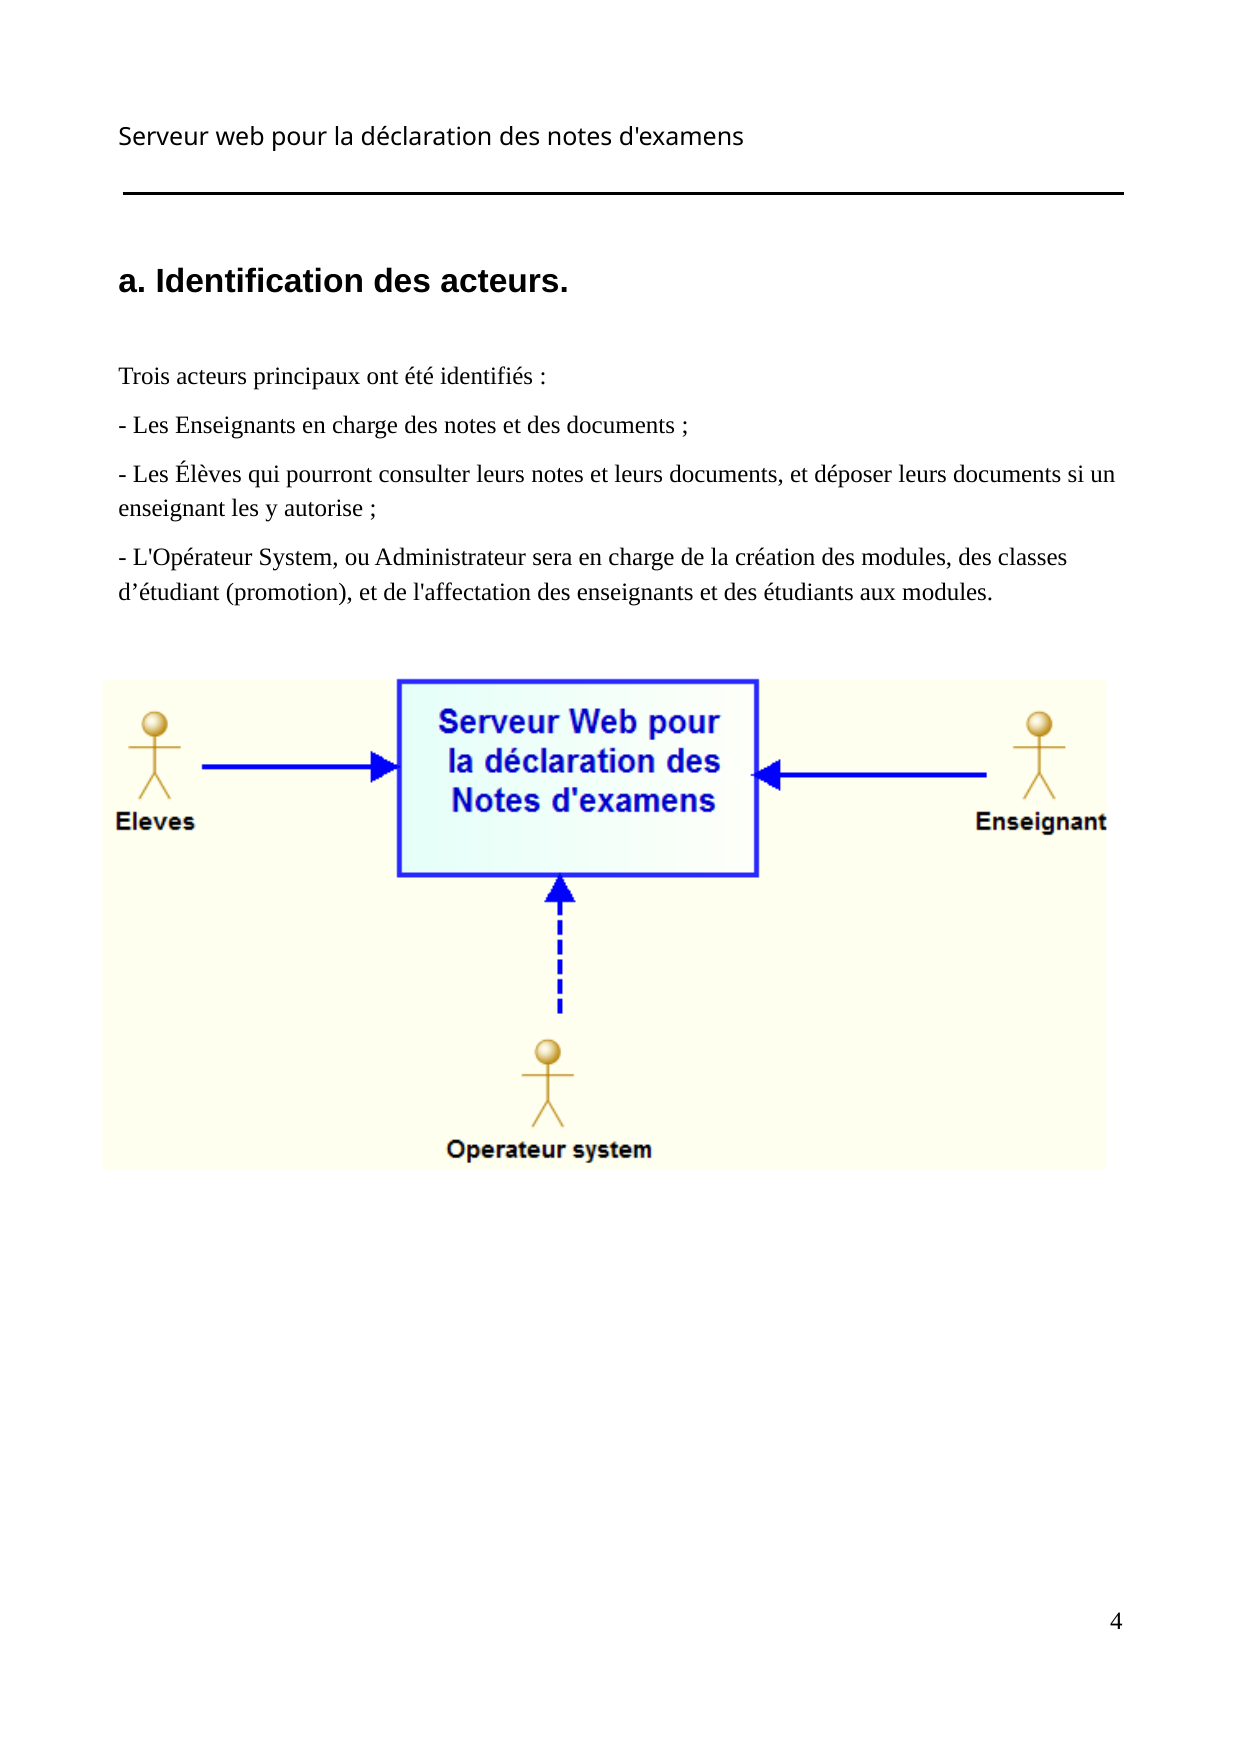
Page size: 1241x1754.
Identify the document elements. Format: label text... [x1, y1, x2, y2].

text - Les Enseignants en charge des notes et des documents ; [118, 410, 1122, 438]
text Trois acteurs principaux ont été identifiés : [118, 361, 1122, 389]
picture [86, 663, 1123, 1186]
subtitle a. Identification des acteurs. [118, 261, 1122, 299]
text - L'Opérateur System, ou Administrateur sera en charge de la création des modules, des classes d’étudiant (promotion), et de l'affectation des enseignants et des étudiants aux modules. [118, 542, 1122, 606]
text - Les Élèves qui pourront consulter leurs notes et leurs documents, et déposer leurs documents si un enseignant les y autorise ; [118, 459, 1122, 522]
